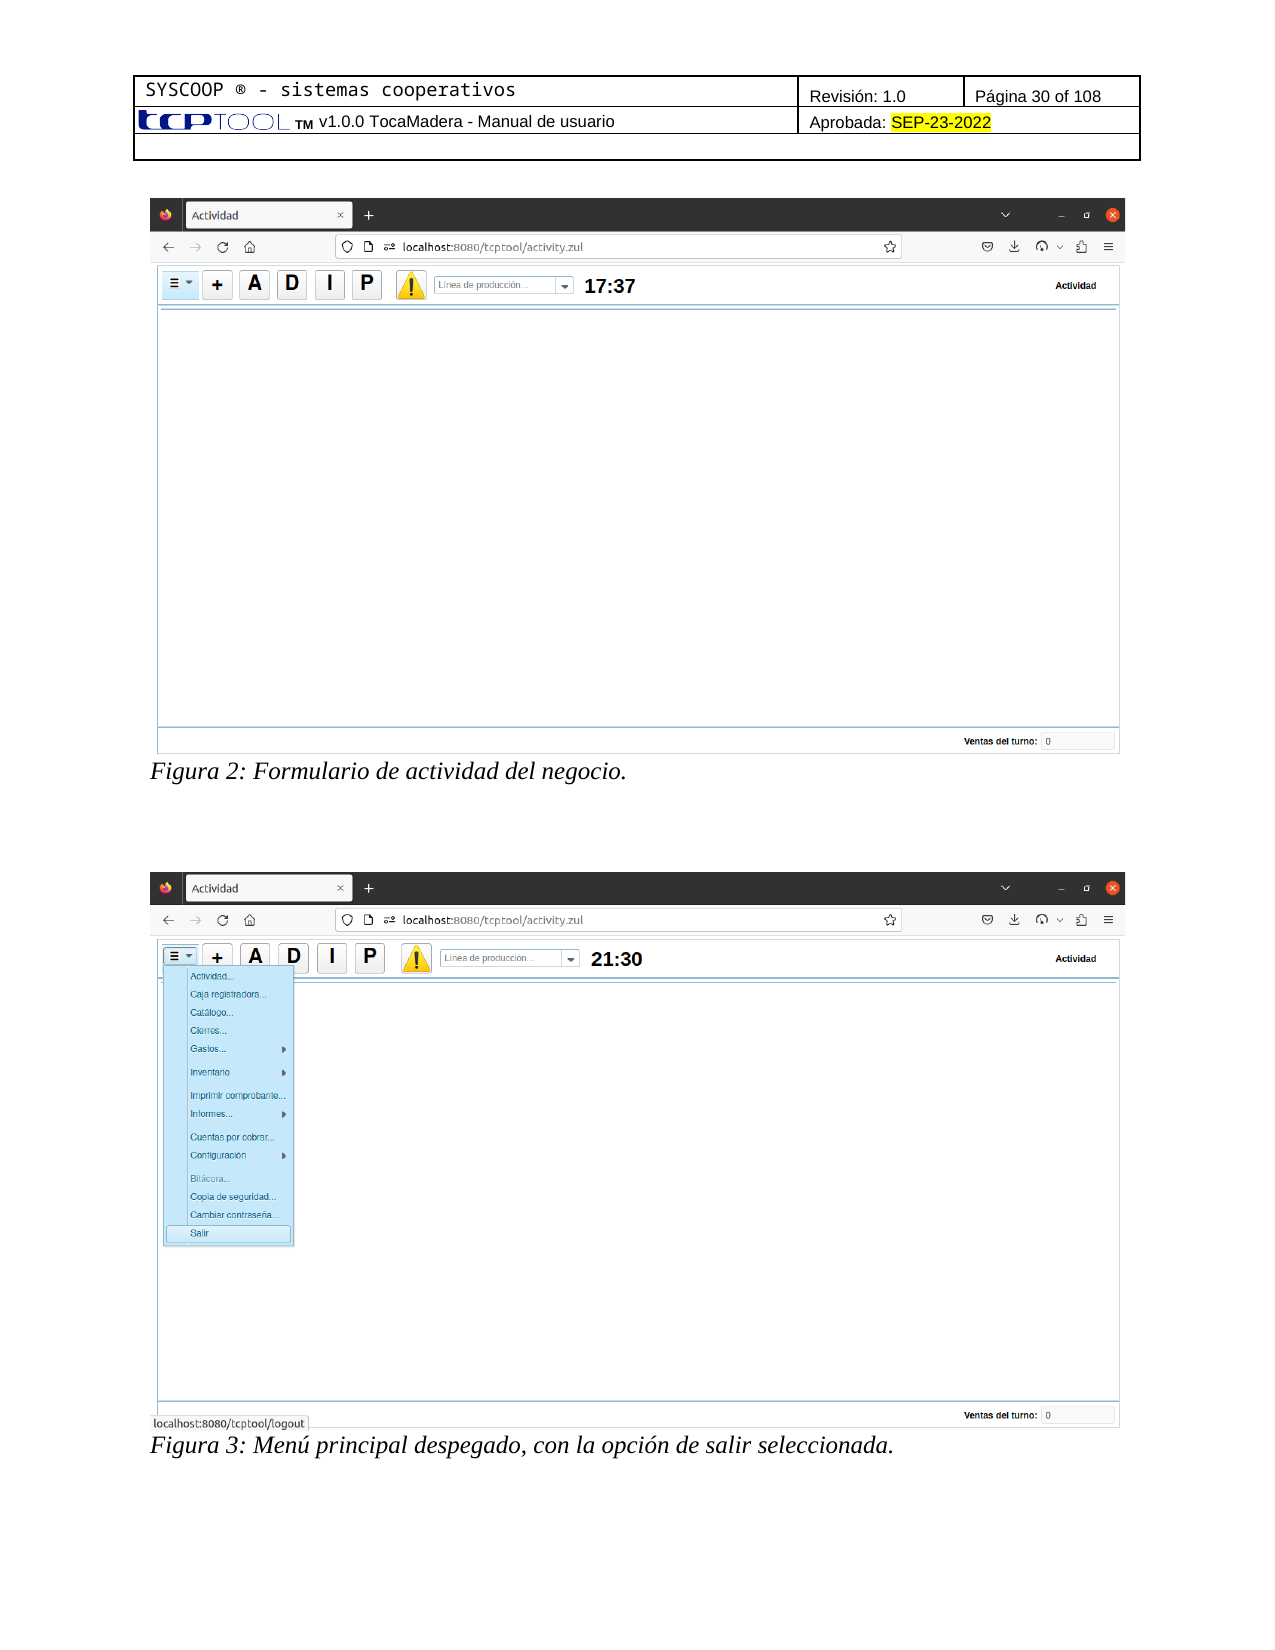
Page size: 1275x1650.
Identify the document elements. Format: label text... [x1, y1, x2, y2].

text Figura 3: Menú principal despegado, con la opción de salir seleccionada. [150, 1431, 1125, 1459]
picture [150, 872, 1125, 1431]
picture [150, 198, 1125, 757]
text Figura 2: Formulario de actividad del negocio. [150, 757, 1125, 785]
picture [138, 110, 290, 130]
